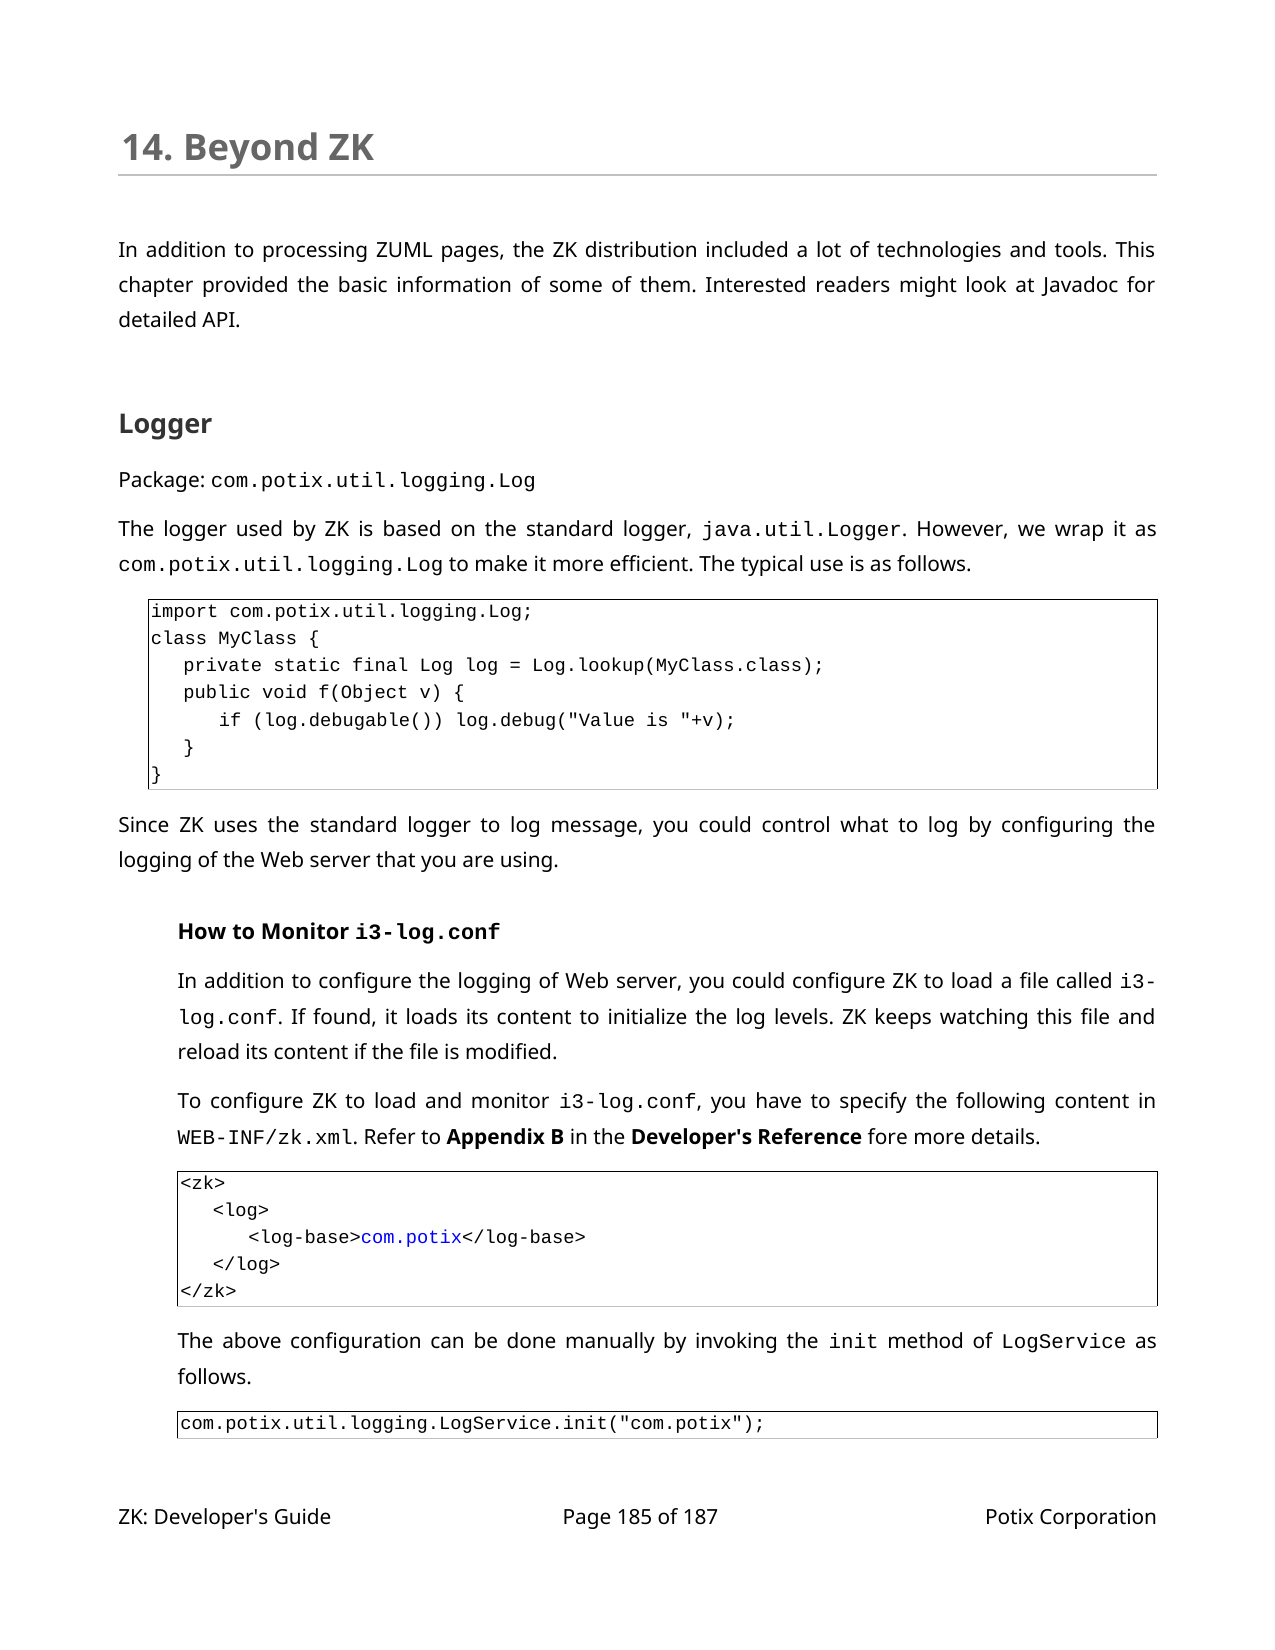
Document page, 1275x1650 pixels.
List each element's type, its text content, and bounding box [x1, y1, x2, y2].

text The logger used by ZK is based on the standard logger, java.util.Logger. However, we wrap it as com.potix.util.logging.Log to make it more efficient. The typical use is as follows. [118, 514, 1157, 578]
text Since ZK uses the standard logger to log message, you could control what to log by configuring the logging of the Web server that you are using. [118, 810, 1157, 873]
subtitle How to Monitor i3-log.conf [177, 916, 1157, 946]
text <log> [178, 1198, 1157, 1222]
subtitle Logger [118, 404, 1157, 441]
text } [149, 734, 1157, 759]
text <log-base>com.potix</log-base> </log> </zk> [178, 1225, 1157, 1306]
subtitle 14. Beyond ZK [118, 118, 1157, 174]
text } [149, 762, 1157, 789]
text com.potix.util.logging.LogService.init("com.potix"); [178, 1412, 1157, 1438]
text public void f(Object v) { [149, 680, 1157, 704]
text private static final Log log = Log.lookup(MyClass.class); [149, 653, 1157, 677]
text To configure ZK to load and monitor i3-log.conf, you have to specify the following content in WEB-INF/zk.xml. Refer to Appendix B in the Developer's Reference fore more details. [177, 1086, 1157, 1150]
text import com.potix.util.logging.Log; [149, 600, 1157, 623]
text In addition to configure the logging of Web server, you could configure ZK to load a file called i3-log.conf. If found, it loads its content to initialize the log levels. ZK keeps watching this file and reload its content if the file is modified. [177, 966, 1157, 1066]
text The above configuration can be done manually by invoking the init method of LogService as follows. [177, 1326, 1157, 1390]
text if (log.debugable()) log.debug("Value is "+v); [149, 707, 1157, 732]
text Package: com.potix.util.logging.Log [118, 465, 1157, 493]
text <zk> [178, 1172, 1157, 1195]
text In addition to processing ZUML pages, the ZK distribution included a lot of technologies and tools. This chapter provided the basic information of some of them. Interested readers might look at Javadoc for detailed API. [118, 235, 1157, 333]
text class MyClass { [149, 626, 1157, 650]
